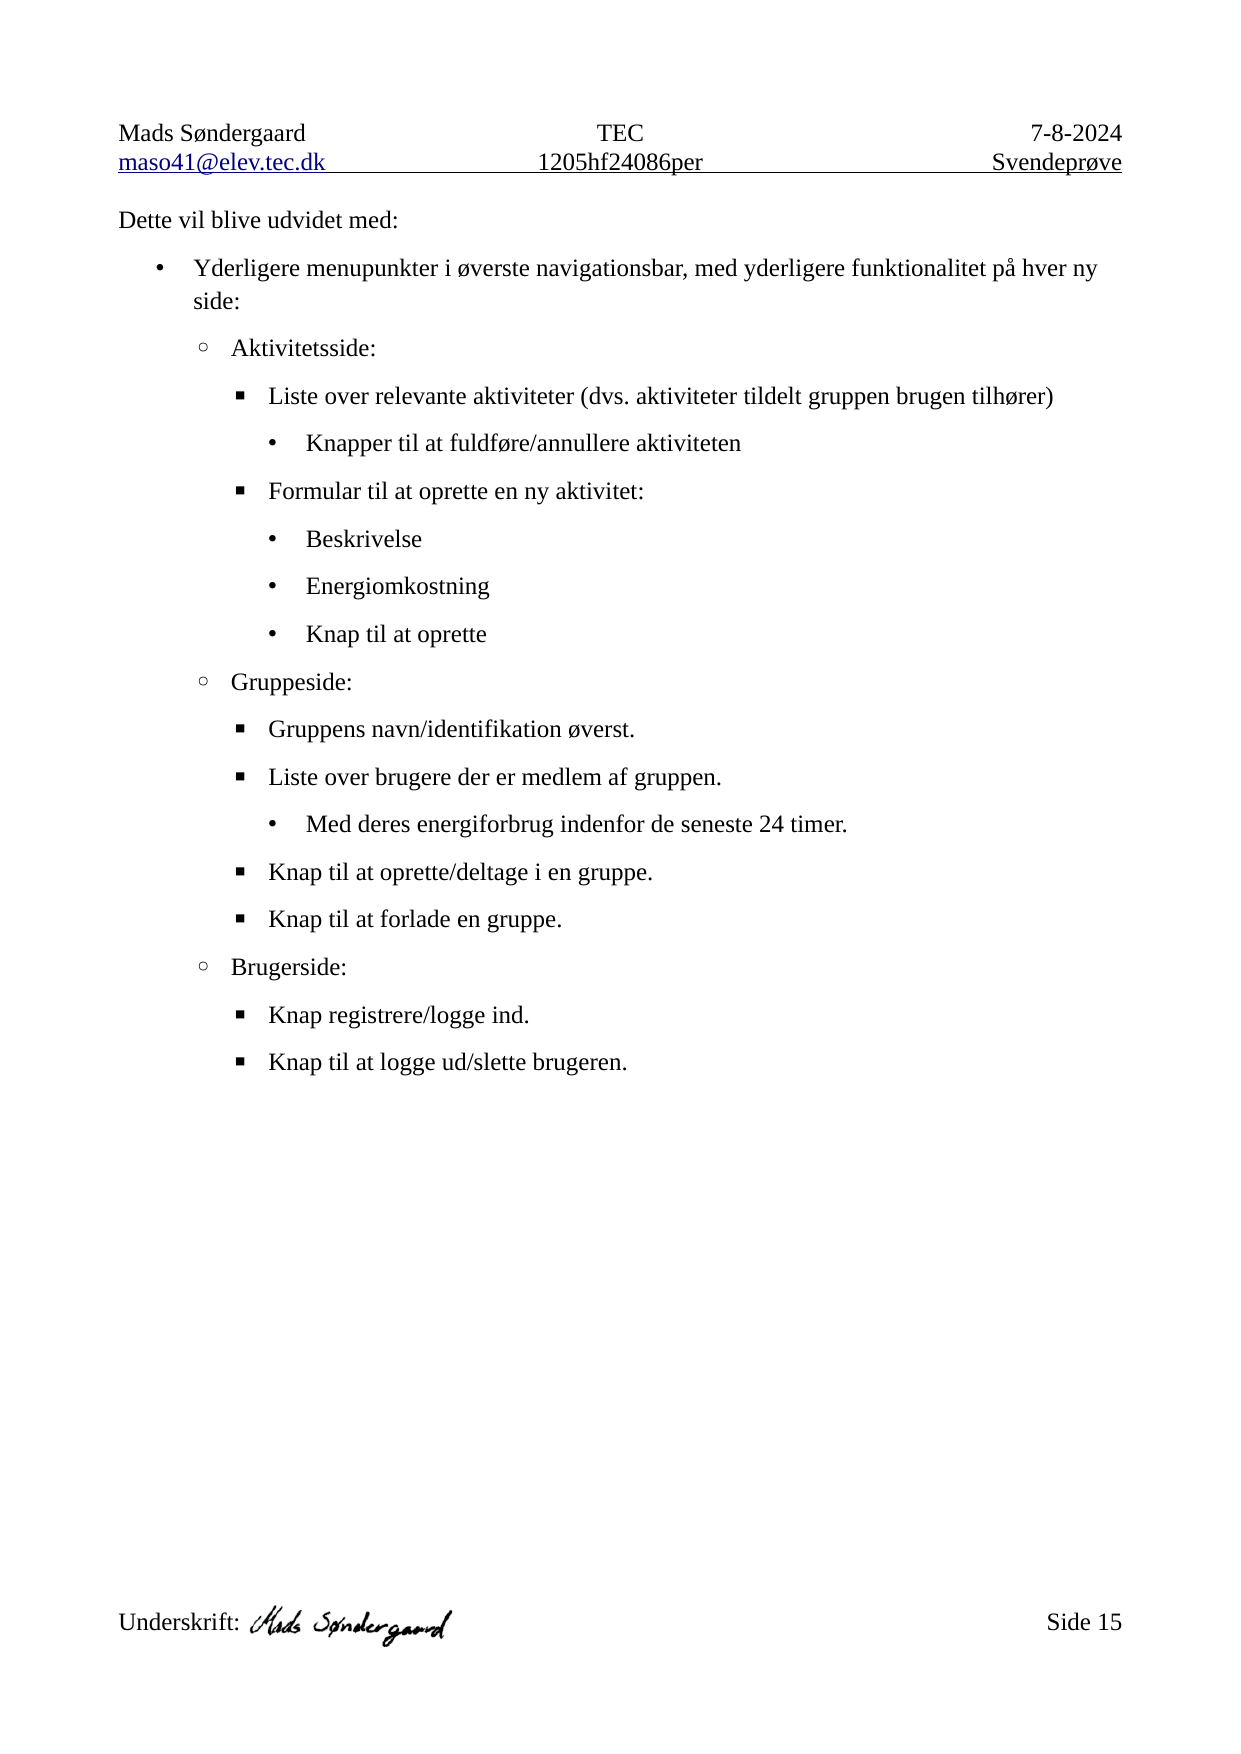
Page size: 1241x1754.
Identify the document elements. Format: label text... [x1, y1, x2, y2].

list Knap til at logge ud/slette brugeren. [231, 1047, 1122, 1076]
text Dette vil blive udvidet med: [118, 205, 1122, 234]
list Yderligere menupunkter i øverste navigationsbar, med yderligere funktionalitet på hver ny side: [156, 253, 1122, 314]
list Gruppens navn/identifikation øverst. [231, 714, 1122, 743]
list Beskrivelse [268, 524, 1122, 552]
list Knap registrere/logge ind. [231, 1000, 1122, 1028]
list Aktivitetsside: [193, 333, 1122, 362]
list Formular til at oprette en ny aktivitet: [231, 476, 1122, 505]
list Liste over relevante aktiviteter (dvs. aktiviteter tildelt gruppen brugen tilhører) [231, 381, 1122, 410]
picture [244, 1600, 458, 1647]
list Liste over brugere der er medlem af gruppen. [231, 762, 1122, 791]
list Energiomkostning [268, 571, 1122, 600]
list Knap til at oprette/deltage i en gruppe. [231, 857, 1122, 886]
list Knap til at oprette [268, 619, 1122, 648]
list Knapper til at fuldføre/annullere aktiviteten [268, 428, 1122, 457]
list Gruppeside: [193, 667, 1122, 695]
list Med deres energiforbrug indenfor de seneste 24 timer. [268, 809, 1122, 838]
list Knap til at forlade en gruppe. [231, 904, 1122, 933]
list Brugerside: [193, 952, 1122, 981]
